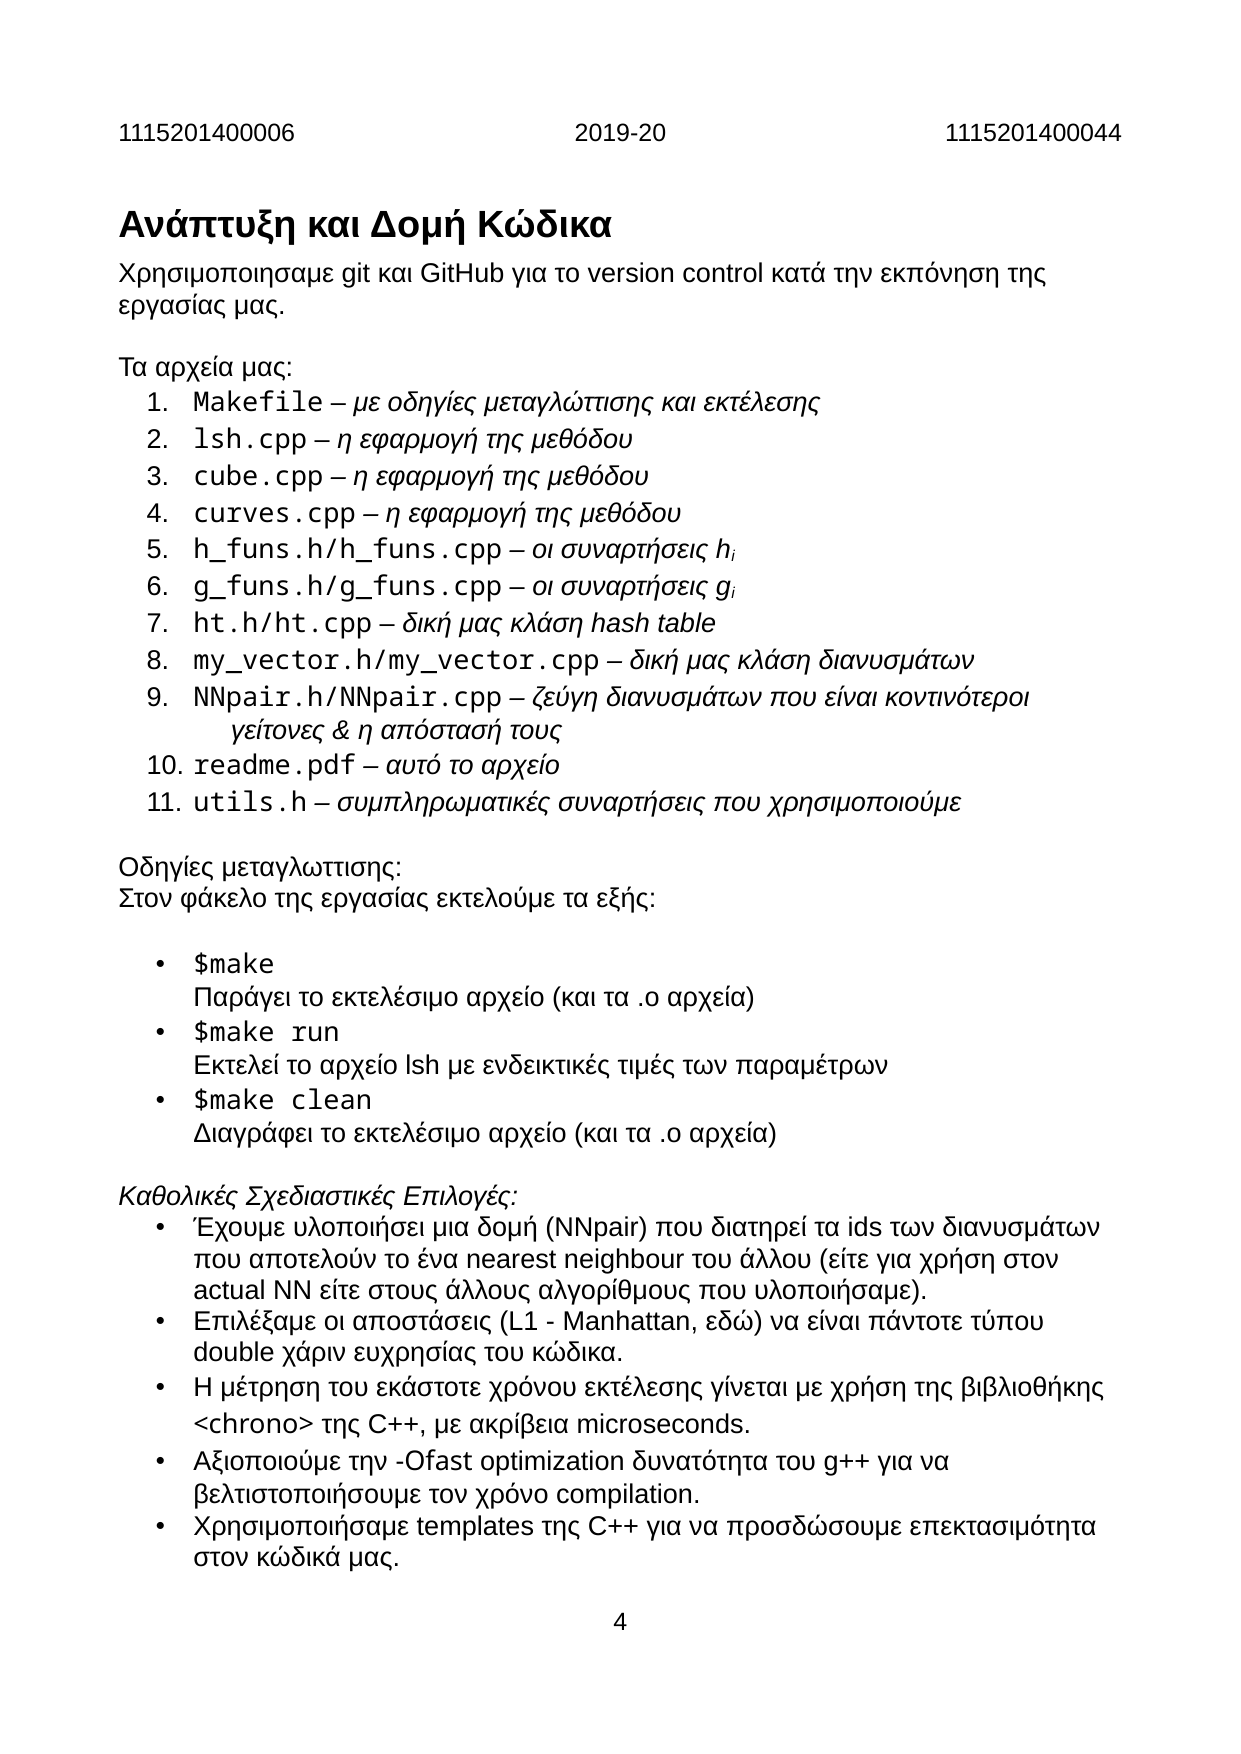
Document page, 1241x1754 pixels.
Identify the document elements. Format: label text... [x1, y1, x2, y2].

text Χρησιμοποιησαμε git και GitHub για το version control κατά την εκπόνηση της εργασίας μας. [118, 257, 1122, 320]
list Makefile – με οδηγίες μεταγλώττισης και εκτέλεσης [146, 382, 1122, 419]
list lsh.cpp – η εφαρμογή της μεθόδου [146, 419, 1122, 456]
list utils.h – συμπληρωματικές συναρτήσεις που χρησιμοποιούμε [146, 782, 1122, 819]
text Στον φάκελο της εργασίας εκτελούμε τα εξής: [118, 882, 1122, 913]
text Οδηγίες μεταγλωττισης: [118, 851, 1122, 882]
list $make clean [156, 1081, 1122, 1117]
text Καθολικές Σχεδιαστικές Επιλογές: [118, 1180, 1122, 1211]
list Έχουμε υλοποιήσει μια δομή (NΝpair) που διατηρεί τα ids των διανυσμάτων που αποτελούν το ένα nearest neighbour του άλλου (είτε για χρήση στον actual NN είτε στους άλλους αλγορίθμους που υλοποιήσαμε). [156, 1211, 1122, 1305]
list Διαγράφει το εκτελέσιμο αρχείο (και τα .o αρχεία) [156, 1117, 1122, 1149]
list h_funs.h/h_funs.cpp – οι συναρτήσεις hi [146, 530, 1122, 567]
list NΝpair.h/NΝpair.cpp – ζεύγη διανυσμάτων που είναι κοντινότεροι γείτονες & η απόστασή τους [146, 677, 1122, 746]
list my_vector.h/my_vector.cpp – δική μας κλάση διανυσμάτων [146, 641, 1122, 677]
list Χρησιμοποιήσαμε templates της C++ για να προσδώσουμε επεκτασιμότητα στον κώδικά μας. [156, 1509, 1122, 1572]
text Τα αρχεία μας: [118, 351, 1122, 382]
subtitle Ανάπτυξη και Δομή Κώδικα [118, 201, 1122, 245]
list Επιλέξαμε οι αποστάσεις (L1 - Manhattan, εδώ) να είναι πάντοτε τύπου double χάριν ευχρησίας του κώδικα. [156, 1305, 1122, 1368]
list $make run Εκτελεί το αρχείο lsh με ενδεικτικές τιμές των παραμέτρων [156, 1012, 1122, 1081]
list $make Παράγει το εκτελέσιμο αρχείο (και τα .o αρχεία) [156, 944, 1122, 1012]
list g_funs.h/g_funs.cpp – οι συναρτήσεις gi [146, 567, 1122, 604]
list Αξιοποιούμε την -Ofast optimization δυνατότητα του g++ για να βελτιστοποιήσουμε τον χρόνο compilation. [156, 1441, 1122, 1509]
list cube.cpp – η εφαρμογή της μεθόδου [146, 456, 1122, 493]
list ht.h/ht.cpp – δική μας κλάση hash table [146, 604, 1122, 641]
list Η μέτρηση του εκάστοτε χρόνου εκτέλεσης γίνεται με χρήση της βιβλιοθήκης <chrono> της C++, με ακρίβεια microseconds. [156, 1368, 1122, 1441]
list curves.cpp – η εφαρμογή της μεθόδου [146, 493, 1122, 530]
list readme.pdf – αυτό το αρχείο [146, 746, 1122, 782]
